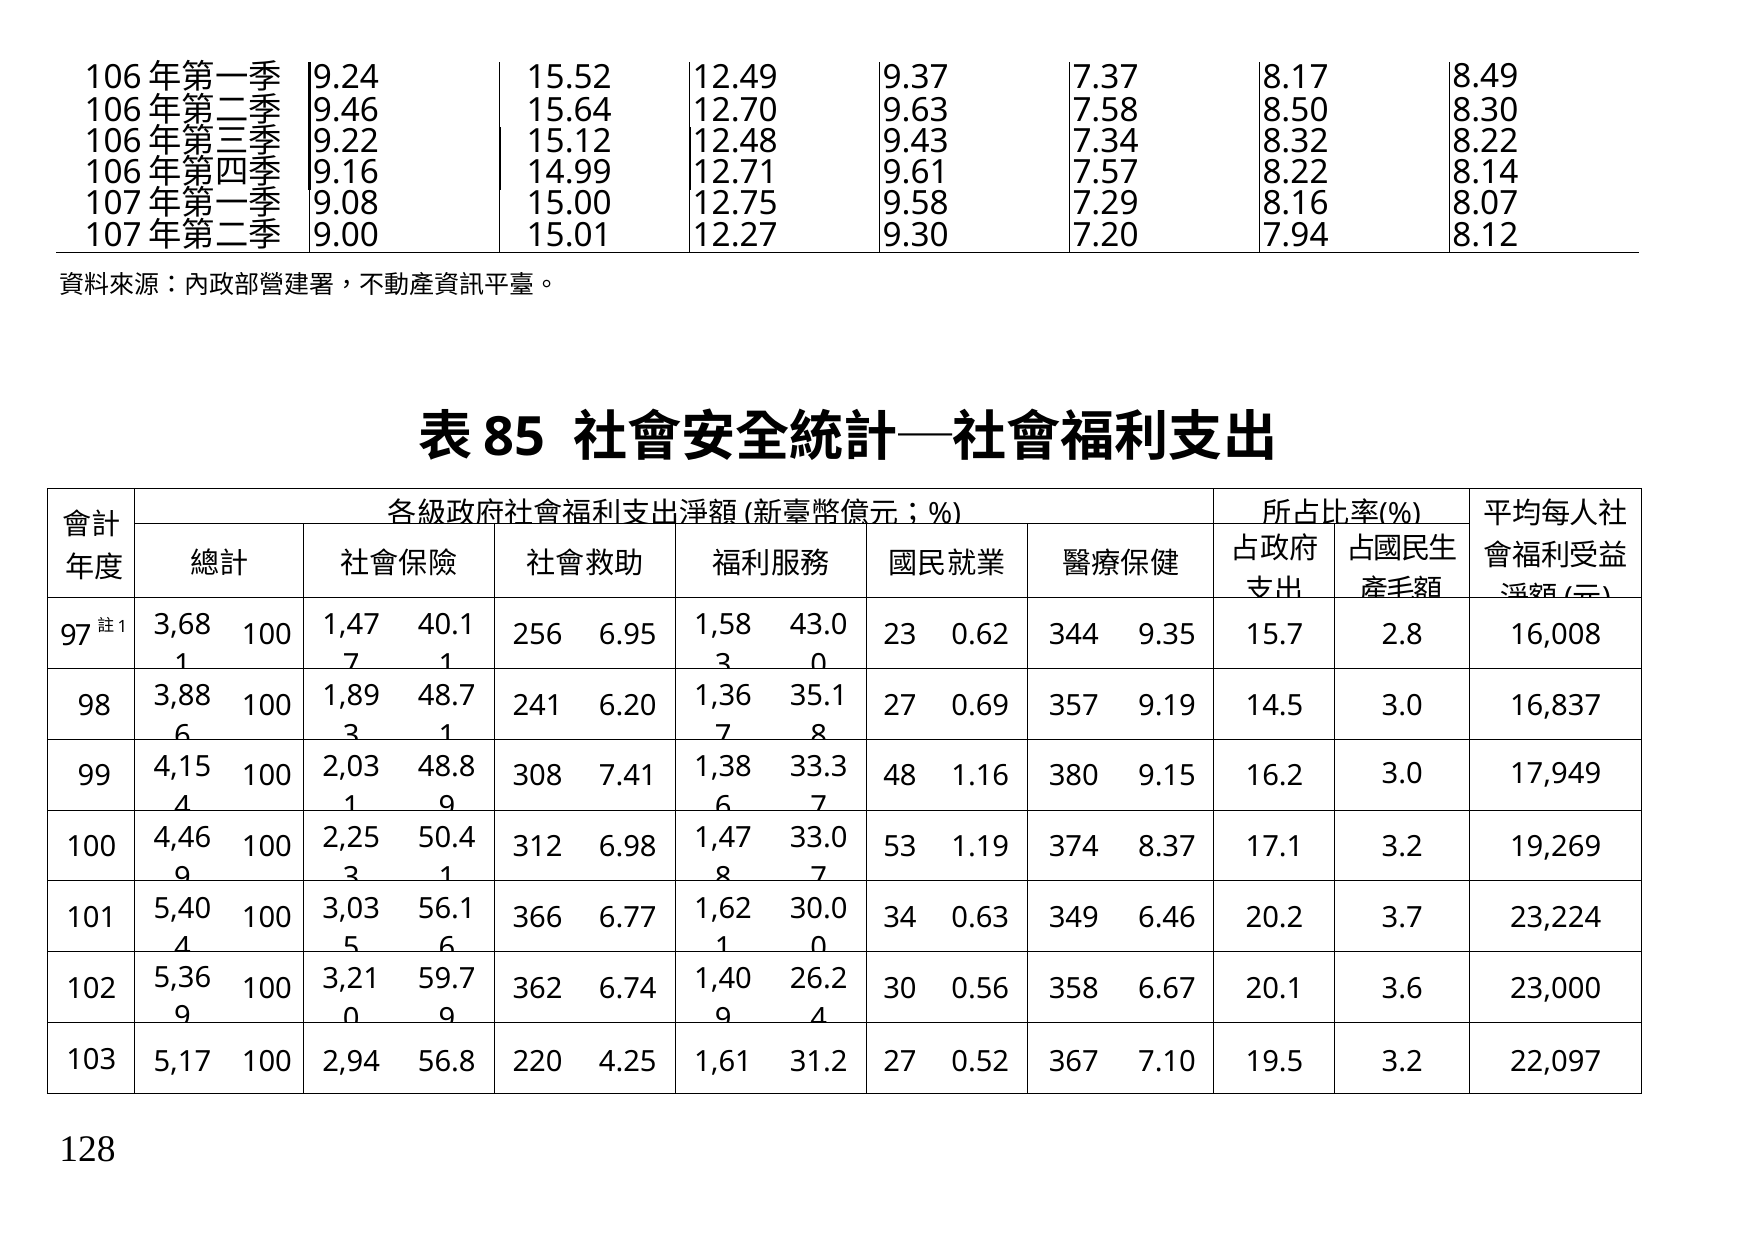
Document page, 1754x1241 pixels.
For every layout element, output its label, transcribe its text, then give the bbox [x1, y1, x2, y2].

table_cell 7.34 7.57 [1070, 127, 1259, 190]
table_cell 40.11 [399, 598, 494, 668]
table_header 所占比率(%) [1214, 489, 1469, 523]
table_cell 34 [867, 881, 933, 951]
table_cell 43.00 [771, 598, 866, 668]
table_cell 357 [1028, 669, 1120, 739]
table_header 各級政府社會福利支出淨額 (新臺幣億元；%) [135, 489, 1213, 523]
table_cell 220 [495, 1023, 580, 1093]
table_cell 1,409 [676, 952, 771, 1022]
table_cell 16,837 [1470, 669, 1641, 739]
table_cell 12.75 12.27 [690, 190, 879, 252]
table_cell 15.00 15.01 [500, 190, 689, 252]
table_cell 380 [1028, 740, 1120, 809]
table_cell 3,886 [135, 669, 230, 739]
table_cell 101 [48, 881, 134, 951]
table_cell 15.52 [500, 62, 689, 96]
table_cell 8.16 7.94 [1260, 190, 1449, 252]
table_cell 5,404 [135, 881, 230, 951]
table_cell 4,469 [135, 811, 230, 880]
table_cell 27 [867, 1023, 933, 1093]
table_cell 0.69 [933, 669, 1027, 739]
table_cell 106年第三季 106年第四季 [56, 127, 308, 190]
table_cell 3,035 [304, 881, 399, 951]
table_cell 社會救助 [495, 524, 675, 597]
table_cell 349 [1028, 881, 1120, 951]
table_cell 99 [48, 740, 134, 809]
table_cell 9.19 [1120, 669, 1213, 739]
table_cell 6.20 [580, 669, 675, 739]
table_cell 8.50 [1260, 96, 1449, 127]
table_cell 3.6 [1335, 952, 1469, 1022]
table_cell 1.19 [933, 811, 1027, 880]
table_cell 23,224 [1470, 881, 1641, 951]
table_cell 3.0 [1335, 669, 1469, 739]
table_cell 17.1 [1214, 811, 1334, 880]
table_cell 344 [1028, 598, 1120, 668]
table_cell 占國民生產毛額 [1335, 524, 1469, 597]
table_cell 6.77 [580, 881, 675, 951]
table_cell 國民就業 [867, 524, 1027, 597]
table_cell 3.0 [1335, 740, 1469, 809]
table_cell 16,008 [1470, 598, 1641, 668]
table_cell 33.37 [771, 740, 866, 809]
table_cell 0.56 [933, 952, 1027, 1022]
table_cell 35.18 [771, 669, 866, 739]
table_cell 7.10 [1120, 1023, 1213, 1093]
table_cell 6.98 [580, 811, 675, 880]
table_cell 醫療保健 [1028, 524, 1213, 597]
table_cell 48.71 [399, 669, 494, 739]
table_cell 9.63 [880, 96, 1069, 127]
table_cell 20.2 [1214, 881, 1334, 951]
table_cell 3.7 [1335, 881, 1469, 951]
table_cell 59.79 [399, 952, 494, 1022]
table_cell 20.1 [1214, 952, 1334, 1022]
table_cell 7.41 [580, 740, 675, 809]
text 資料來源：內政部營建署，不動產資訊平臺。 [59, 264, 1551, 301]
table_cell 5,171 [135, 1023, 230, 1093]
table_cell 26.24 [771, 952, 866, 1022]
table_cell 3.2 [1335, 811, 1469, 880]
table_cell 9.43 9.61 [880, 127, 1069, 190]
table_cell 8.17 [1260, 62, 1449, 96]
table_cell 9.22 9.16 [311, 127, 499, 190]
table_cell 100 [230, 881, 303, 951]
table_cell 3,210 [304, 952, 399, 1022]
table_cell 100 [230, 1023, 303, 1093]
table_cell 106年第一季 [56, 62, 308, 96]
table_cell 100 [48, 811, 134, 880]
table_cell 8.30 [1450, 96, 1639, 127]
table_cell 14.5 [1214, 669, 1334, 739]
table_cell 256 [495, 598, 580, 668]
table_cell 374 [1028, 811, 1120, 880]
table_cell 7.58 [1070, 96, 1259, 127]
table_cell 6.95 [580, 598, 675, 668]
table_cell 100 [230, 598, 303, 668]
table_cell 100 [230, 740, 303, 809]
table_cell 312 [495, 811, 580, 880]
table_cell 1,477 [304, 598, 399, 668]
table_cell 9.35 [1120, 598, 1213, 668]
table_cell 100 [230, 811, 303, 880]
table_cell 8.32 8.22 [1260, 127, 1449, 190]
table_cell 48 [867, 740, 933, 809]
table_cell 1,583 [676, 598, 771, 668]
table_cell 9.24 [311, 62, 499, 96]
table_cell 3.2 [1335, 1023, 1469, 1093]
table_cell 100 [230, 669, 303, 739]
table_cell 102 [48, 952, 134, 1022]
table_cell 16.2 [1214, 740, 1334, 809]
table_cell 30.00 [771, 881, 866, 951]
table_cell 1,621 [676, 881, 771, 951]
table_cell 50.41 [399, 811, 494, 880]
table_cell 366 [495, 881, 580, 951]
table_cell 15.7 [1214, 598, 1334, 668]
table_cell 0.62 [933, 598, 1027, 668]
table_cell 2,031 [304, 740, 399, 809]
table_cell 5,369 [135, 952, 230, 1022]
table_cell 9.46 [311, 96, 499, 127]
table_cell 8.37 [1120, 811, 1213, 880]
subtitle 表85 社會安全統計─社會福利支出 [59, 376, 1636, 488]
table_cell 22,097 [1470, 1023, 1641, 1093]
table_cell 19,269 [1470, 811, 1641, 880]
table_cell 12.70 [690, 96, 879, 127]
table_cell 9.15 [1120, 740, 1213, 809]
table_cell 98 [48, 669, 134, 739]
table_cell 1,478 [676, 811, 771, 880]
table_cell 社會保險 [304, 524, 494, 597]
table_header 平均每人社會福利受益淨額 (元) [1470, 489, 1641, 597]
table_cell 53 [867, 811, 933, 880]
table_cell 1,616 [676, 1023, 771, 1093]
table_cell 6.74 [580, 952, 675, 1022]
table_cell 48.89 [399, 740, 494, 809]
table_cell 6.46 [1120, 881, 1213, 951]
table_cell 308 [495, 740, 580, 809]
table_cell 9.37 [880, 62, 1069, 96]
table_cell 27 [867, 669, 933, 739]
table_cell 8.07 8.12 [1450, 190, 1639, 252]
table_cell 總計 [135, 524, 303, 597]
table_cell 1.16 [933, 740, 1027, 809]
table_cell 15.64 [500, 96, 689, 127]
table_cell 17,949 [1470, 740, 1641, 809]
table_cell 1,367 [676, 669, 771, 739]
table_cell 1,386 [676, 740, 771, 809]
table_cell 107年第一季 107年第二季 [56, 190, 309, 252]
table_cell 7.29 7.20 [1070, 190, 1259, 252]
table_cell 12.48 12.71 [691, 127, 879, 190]
table_cell 福利服務 [676, 524, 866, 597]
table_cell 100 [230, 952, 303, 1022]
table_cell 8.22 8.14 [1450, 127, 1639, 190]
table_cell 7.37 [1070, 62, 1259, 96]
table_cell 31.25 [771, 1023, 866, 1093]
table_cell 0.52 [933, 1023, 1027, 1093]
table_header 會計 年度 [48, 489, 134, 597]
table_cell 56.87 [399, 1023, 494, 1093]
table_cell 8.49 [1450, 62, 1639, 96]
table_cell 9.58 9.30 [880, 190, 1069, 252]
table_cell 23 [867, 598, 933, 668]
table_cell 33.07 [771, 811, 866, 880]
table_cell 56.16 [399, 881, 494, 951]
table_cell 367 [1028, 1023, 1120, 1093]
table_cell 30 [867, 952, 933, 1022]
table_cell 6.67 [1120, 952, 1213, 1022]
table_cell 19.5 [1214, 1023, 1334, 1093]
table_cell 15.12 14.99 [501, 127, 689, 190]
table_cell 241 [495, 669, 580, 739]
table_cell 1,893 [304, 669, 399, 739]
table_cell 103 [48, 1023, 134, 1093]
table_cell 97註1 [48, 598, 134, 668]
table_cell 106年第二季 [56, 96, 308, 127]
table_cell 4,154 [135, 740, 230, 809]
table_cell 358 [1028, 952, 1120, 1022]
table_cell 2.8 [1335, 598, 1469, 668]
table_cell 4.25 [580, 1023, 675, 1093]
table_cell 23,000 [1470, 952, 1641, 1022]
table_cell 362 [495, 952, 580, 1022]
table_cell 3,681 [135, 598, 230, 668]
table_cell 2,253 [304, 811, 399, 880]
table_cell 2,941 [304, 1023, 399, 1093]
table_cell 9.08 9.00 [310, 190, 499, 252]
table_cell 0.63 [933, 881, 1027, 951]
table_cell 占政府支出 [1214, 524, 1334, 597]
table_cell 12.49 [690, 62, 879, 96]
